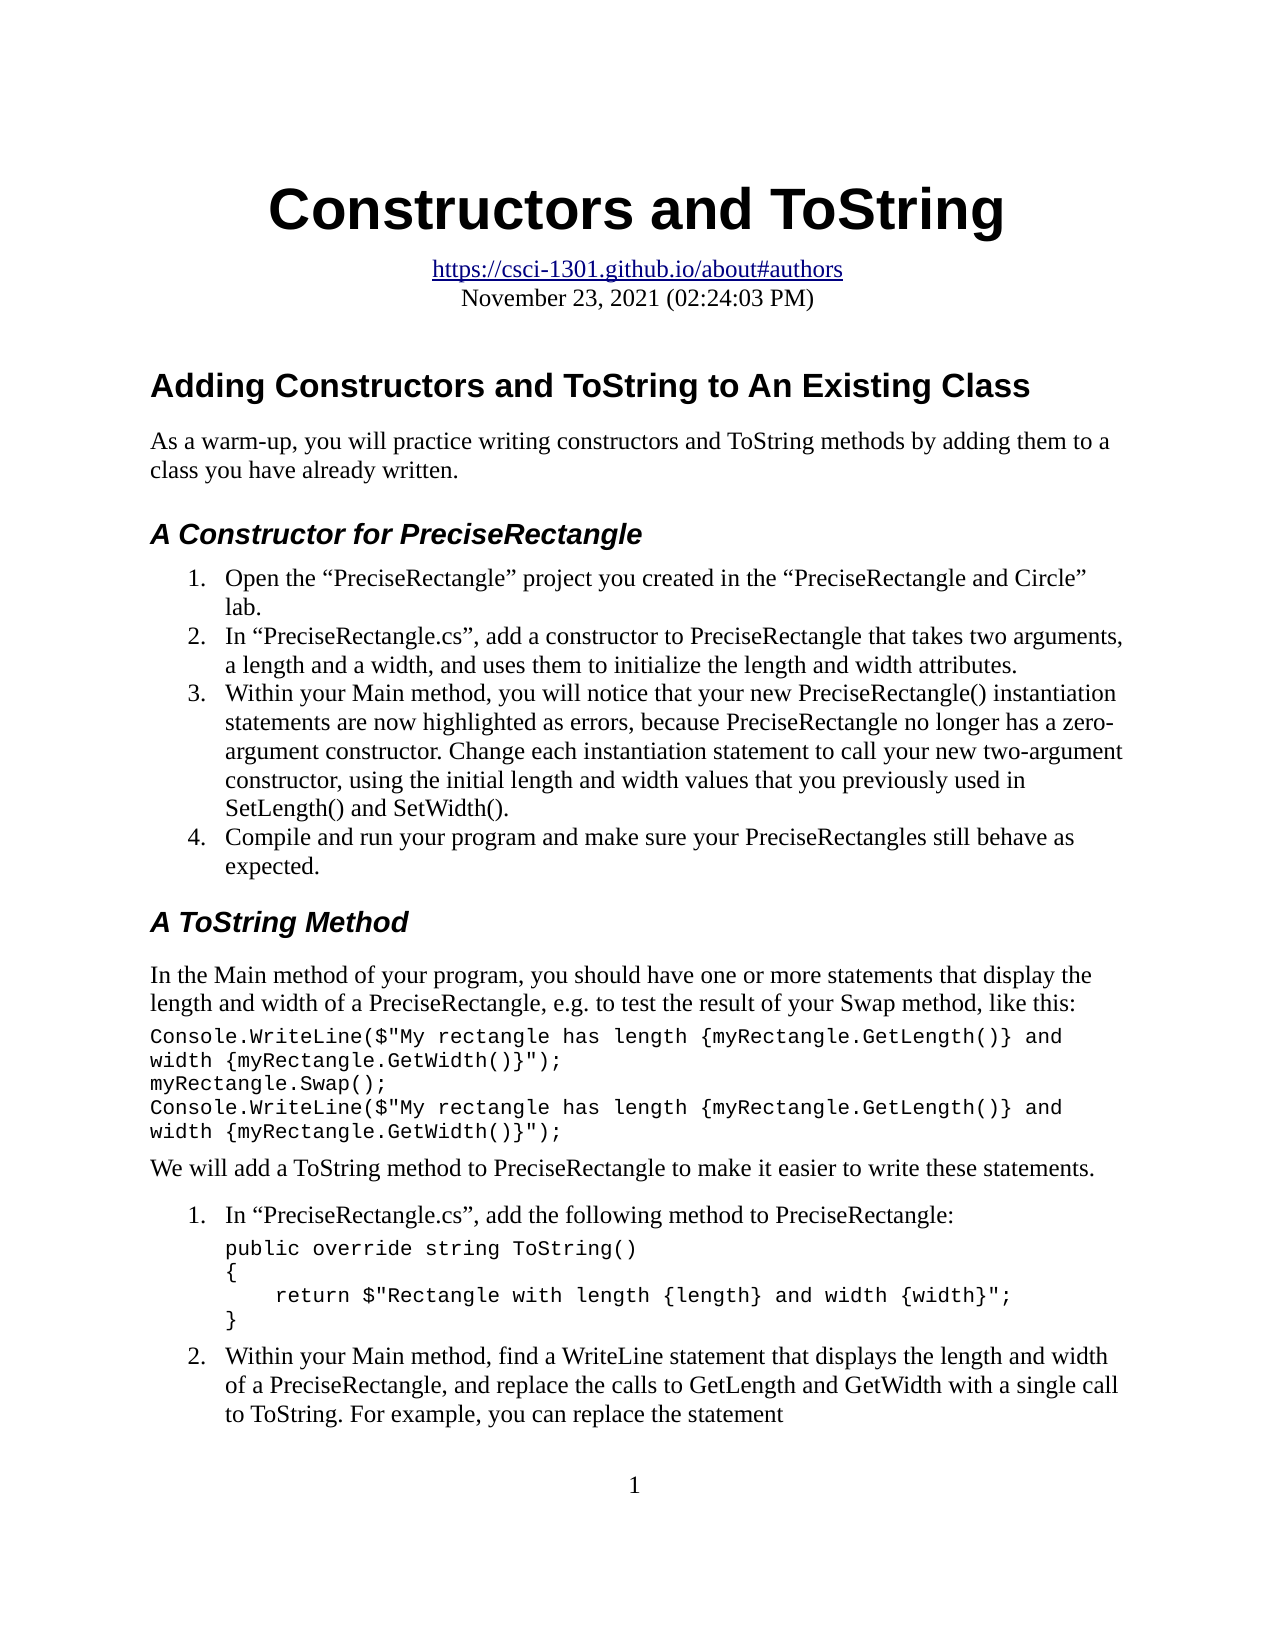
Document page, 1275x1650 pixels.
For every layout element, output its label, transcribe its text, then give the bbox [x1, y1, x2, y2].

list In “PreciseRectangle.cs”, add a constructor to PreciseRectangle that takes two arguments, a length and a width, and uses them to initialize the length and width attributes. [187, 621, 1125, 678]
list In “PreciseRectangle.cs”, add the following method to PreciseRectangle: [187, 1200, 1125, 1229]
list Open the “PreciseRectangle” project you created in the “PreciseRectangle and Circle” lab. [187, 563, 1125, 621]
text November 23, 2021 (02:24:03 PM) [150, 283, 1125, 312]
text Console.WriteLine($"My rectangle has length {myRectangle.GetLength()} and width {myRectangle.GetWidth()}"); [150, 1026, 1125, 1073]
list Within your Main method, you will notice that your new PreciseRectangle() instantiation statements are now highlighted as errors, because PreciseRectangle no longer has a zero-argument constructor. Change each instantiation statement to call your new two-argument constructor, using the initial length and width values that you previously used in SetLength() and SetWidth(). [187, 678, 1125, 822]
list return $"Rectangle with length {length} and width {width}"; [187, 1285, 1125, 1309]
list Within your Main method, find a WriteLine statement that displays the length and width of a PreciseRectangle, and replace the calls to GetLength and GetWidth with a single call to ToString. For example, you can replace the statement [187, 1341, 1125, 1427]
list } [187, 1309, 1125, 1332]
list Compile and run your program and make sure your PreciseRectangles still behave as expected. [187, 822, 1125, 880]
text myRectangle.Swap(); [150, 1073, 1125, 1097]
text In the Main method of your program, you should have one or more statements that display the length and width of a PreciseRectangle, e.g. to test the result of your Swap method, like this: [150, 960, 1125, 1017]
text Console.WriteLine($"My rectangle has length {myRectangle.GetLength()} and width {myRectangle.GetWidth()}"); [150, 1097, 1125, 1144]
list public override string ToString() [187, 1238, 1125, 1261]
text https://csci-1301.github.io/about#authors [150, 254, 1125, 283]
subtitle Adding Constructors and ToString to An Existing Class [150, 366, 1125, 404]
title Constructors and ToString [150, 175, 1125, 242]
subtitle A Constructor for PreciseRectangle [150, 517, 1125, 551]
subtitle A ToString Method [150, 905, 1125, 938]
text As a warm-up, you will practice writing constructors and ToString methods by adding them to a class you have already written. [150, 426, 1125, 483]
list { [187, 1261, 1125, 1285]
text We will add a ToString method to PreciseRectangle to make it easier to write these statements. [150, 1153, 1125, 1182]
